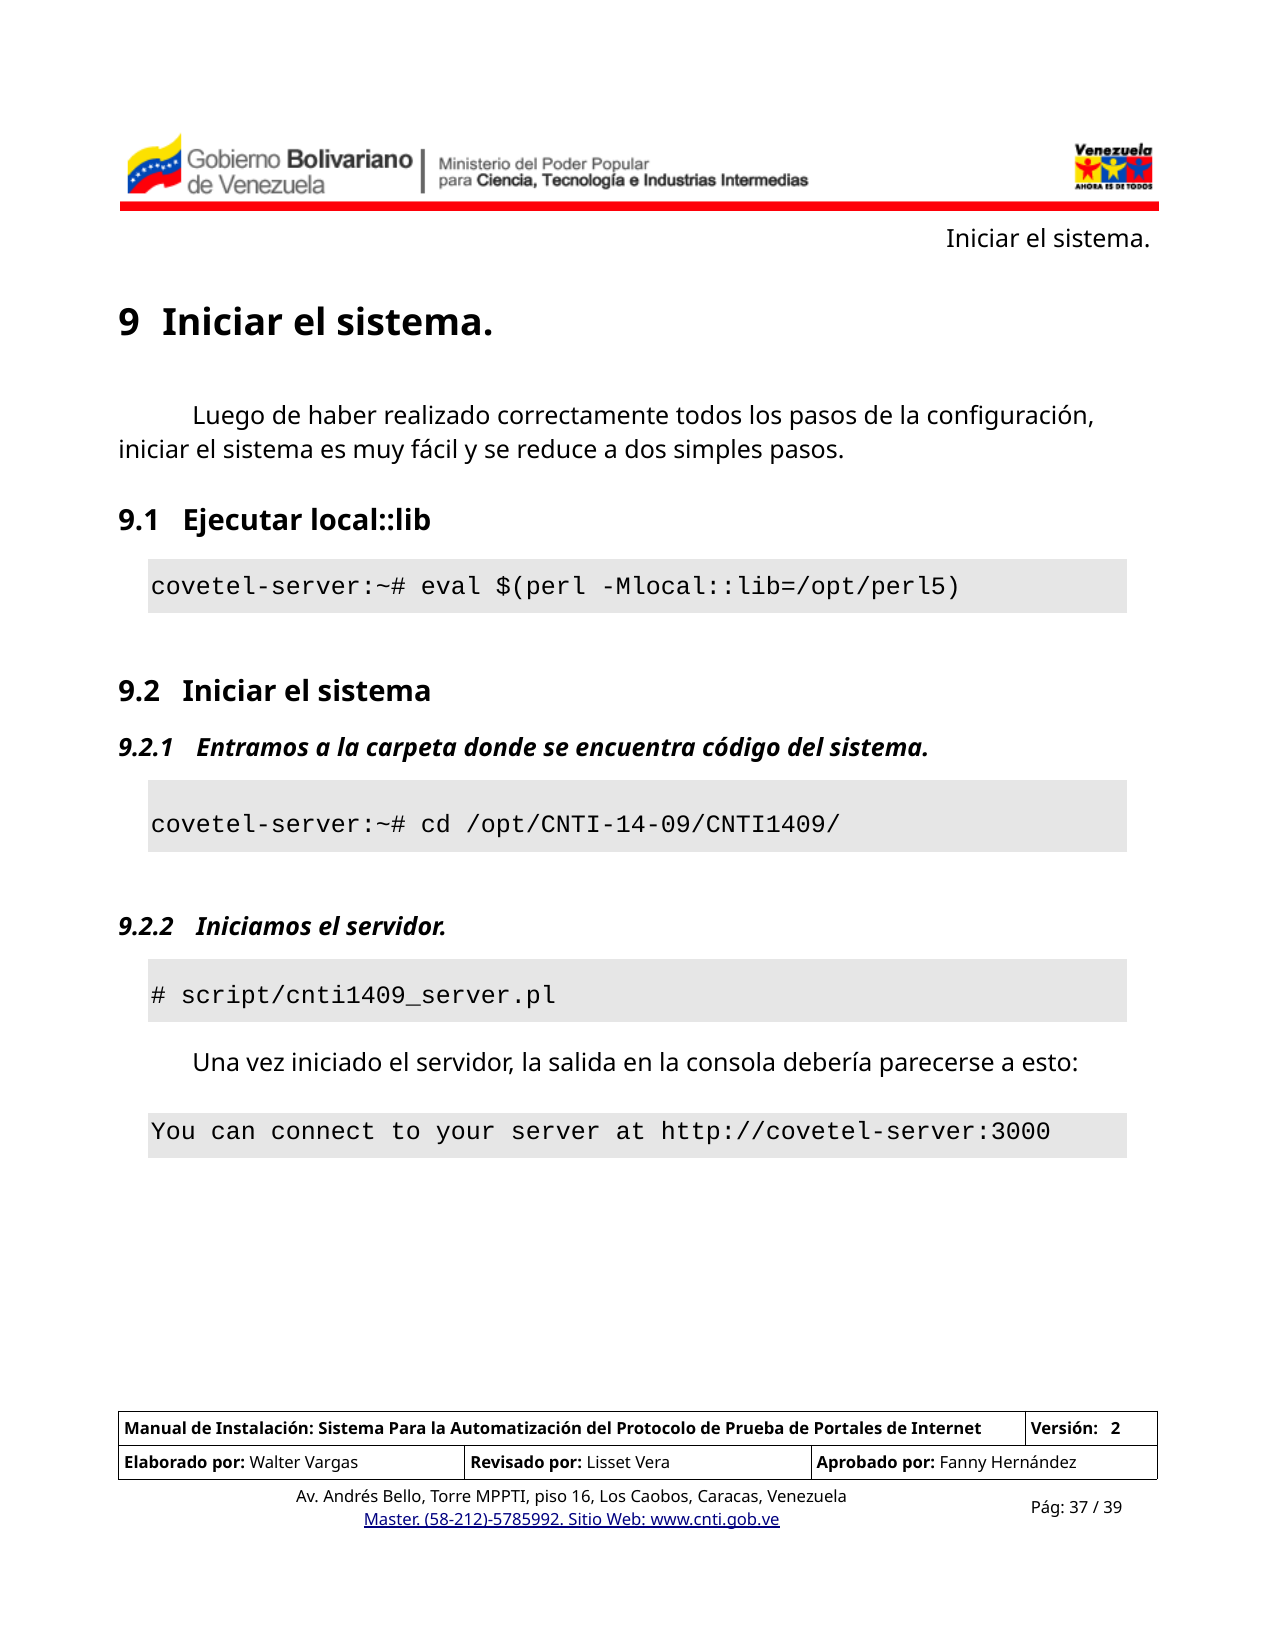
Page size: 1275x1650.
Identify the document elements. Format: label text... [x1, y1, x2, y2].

subtitle Ejecutar local::lib [118, 499, 1157, 539]
subtitle Iniciar el sistema. [118, 295, 1157, 346]
text covetel-server:~# eval $(perl -Mlocal::lib=/opt/perl5) [148, 559, 1127, 605]
text # script/cnti1409_server.pl [148, 959, 1127, 1014]
subtitle Iniciamos el servidor. [118, 908, 1157, 942]
subtitle Entramos a la carpeta donde se encuentra código del sistema. [118, 729, 1157, 763]
subtitle Iniciar el sistema [118, 670, 1157, 709]
picture [120, 125, 1159, 211]
text You can connect to your server at http://covetel-server:3000 [148, 1113, 1127, 1150]
text Una vez iniciado el servidor, la salida en la consola debería parecerse a esto: [118, 1022, 1157, 1079]
text Luego de haber realizado correctamente todos los pasos de la configuración, iniciar el sistema es muy fácil y se reduce a dos simples pasos. [118, 372, 1157, 466]
text covetel-server:~# cd /opt/CNTI-14-09/CNTI1409/ [148, 780, 1127, 843]
